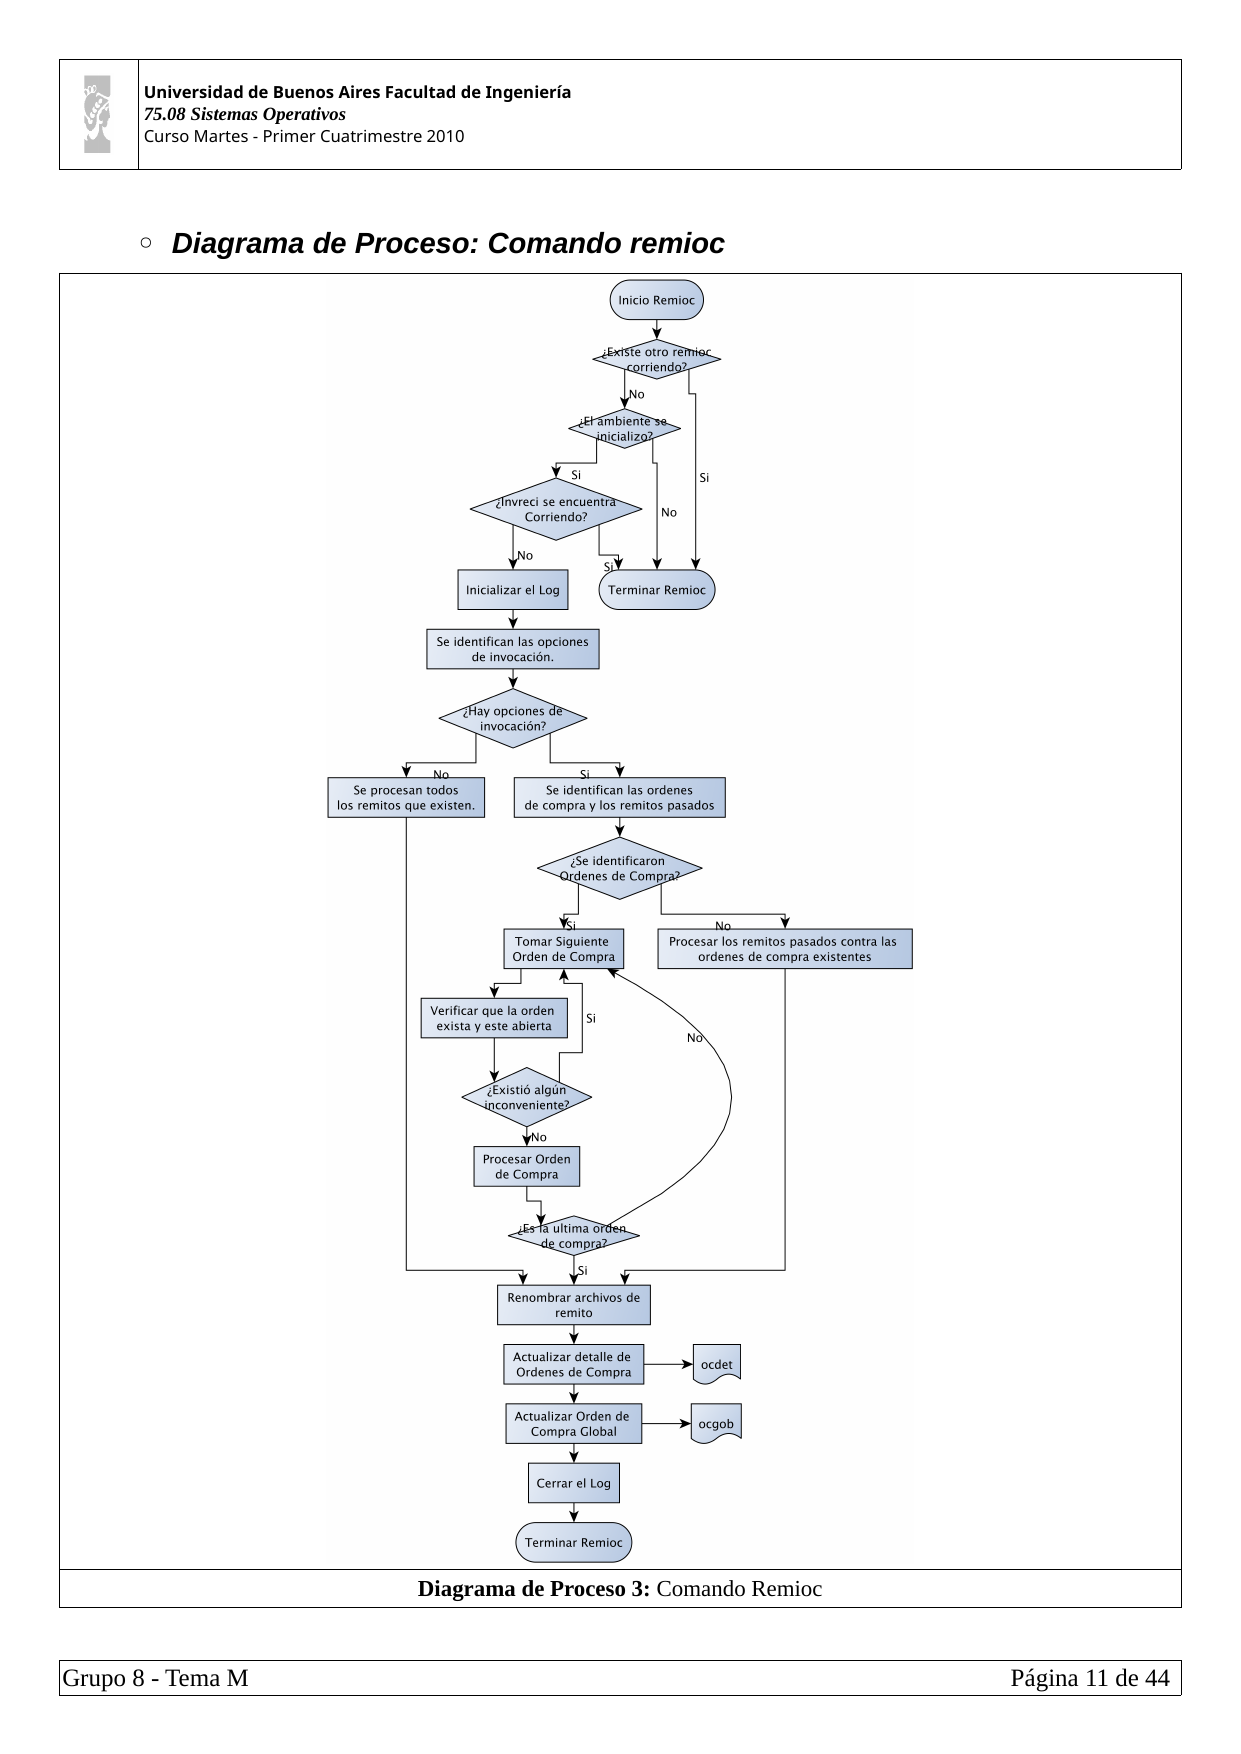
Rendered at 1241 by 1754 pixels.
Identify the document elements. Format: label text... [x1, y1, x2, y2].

table_header [60, 274, 1181, 1569]
table_cell Diagrama de Proceso 3: Comando Remioc [60, 1570, 1181, 1607]
picture [83, 73, 114, 155]
picture [326, 278, 915, 1564]
subtitle Diagrama de Proceso: Comando remioc [134, 226, 1181, 260]
